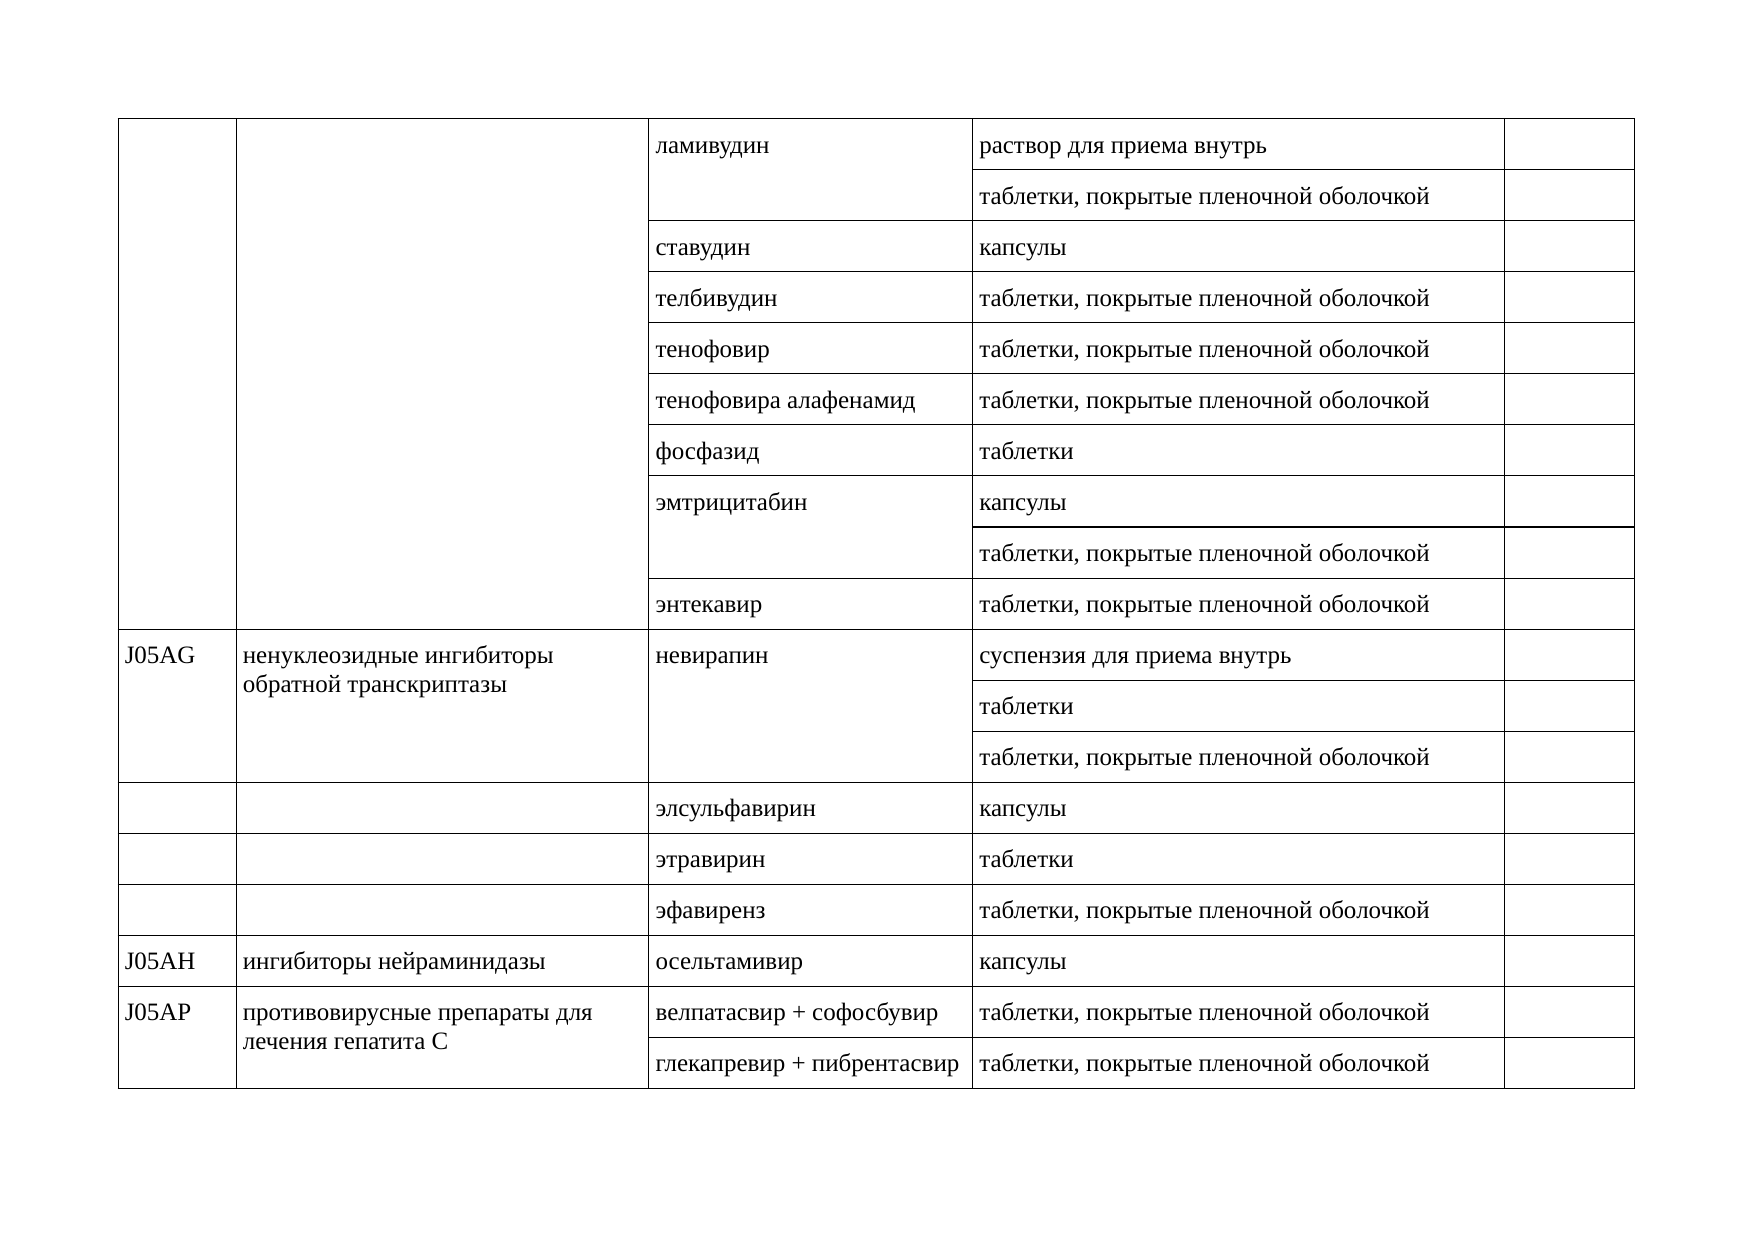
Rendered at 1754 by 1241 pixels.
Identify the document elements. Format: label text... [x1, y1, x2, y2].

table_cell [119, 119, 236, 628]
table_cell [119, 834, 236, 884]
table_cell [1505, 119, 1634, 169]
table_cell [1505, 1038, 1634, 1088]
table_cell капсулы [973, 476, 1504, 526]
table_cell J05AG [119, 630, 236, 782]
table_cell эфавиренз [649, 885, 972, 935]
table_cell таблетки, покрытые пленочной оболочкой [973, 323, 1504, 373]
table_cell [1505, 170, 1634, 220]
table_cell [1505, 783, 1634, 833]
table_cell J05AH [119, 936, 236, 986]
table_cell ставудин [649, 221, 972, 271]
table_cell раствор для приема внутрь [973, 119, 1504, 169]
table_cell телбивудин [649, 272, 972, 322]
table_cell этравирин [649, 834, 972, 884]
table_cell [1505, 732, 1634, 782]
table_cell [1505, 323, 1634, 373]
table_cell таблетки [973, 681, 1504, 731]
table_cell [1505, 425, 1634, 475]
table_cell [1505, 936, 1634, 986]
table_cell таблетки, покрытые пленочной оболочкой [973, 732, 1504, 782]
table_cell [237, 119, 648, 628]
table_cell ингибиторы нейраминидазы [237, 936, 648, 986]
table_cell [1505, 630, 1634, 679]
table_cell фосфазид [649, 425, 972, 475]
table_cell [237, 885, 648, 935]
table_cell [1505, 987, 1634, 1037]
table_cell [237, 834, 648, 884]
table_cell таблетки, покрытые пленочной оболочкой [973, 987, 1504, 1037]
table_cell тенофовира алафенамид [649, 374, 972, 424]
table_cell осельтамивир [649, 936, 972, 986]
table_cell [237, 783, 648, 833]
table_cell [1505, 834, 1634, 884]
table_cell [1505, 681, 1634, 731]
table_cell энтекавир [649, 579, 972, 628]
table_cell противовирусные препараты для лечения гепатита C [237, 987, 648, 1088]
table_cell ненуклеозидные ингибиторы обратной транскриптазы [237, 630, 648, 782]
table_cell [1505, 272, 1634, 322]
table_cell тенофовир [649, 323, 972, 373]
table_cell [1505, 579, 1634, 628]
table_cell таблетки, покрытые пленочной оболочкой [973, 579, 1504, 628]
table_cell [119, 783, 236, 833]
table_cell глекапревир + пибрентасвир [649, 1038, 972, 1088]
table_cell элсульфавирин [649, 783, 972, 833]
table_cell таблетки, покрытые пленочной оболочкой [973, 885, 1504, 935]
table_cell [1505, 476, 1634, 526]
table_cell суспензия для приема внутрь [973, 630, 1504, 679]
table_cell таблетки, покрытые пленочной оболочкой [973, 170, 1504, 220]
table_cell [1505, 221, 1634, 271]
table_cell [1505, 885, 1634, 935]
table_cell таблетки, покрытые пленочной оболочкой [973, 1038, 1504, 1088]
table_cell [1505, 528, 1634, 577]
table_cell невирапин [649, 630, 972, 782]
table_cell велпатасвир + софосбувир [649, 987, 972, 1037]
table_cell эмтрицитабин [649, 476, 972, 577]
table_cell J05AP [119, 987, 236, 1088]
table_cell [1505, 374, 1634, 424]
table_cell таблетки, покрытые пленочной оболочкой [973, 528, 1504, 577]
table_cell таблетки, покрытые пленочной оболочкой [973, 272, 1504, 322]
table_cell ламивудин [649, 119, 972, 220]
table_cell таблетки [973, 425, 1504, 475]
table_cell капсулы [973, 783, 1504, 833]
table_cell капсулы [973, 936, 1504, 986]
table_cell таблетки, покрытые пленочной оболочкой [973, 374, 1504, 424]
table_cell таблетки [973, 834, 1504, 884]
table_cell [119, 885, 236, 935]
table_cell капсулы [973, 221, 1504, 271]
